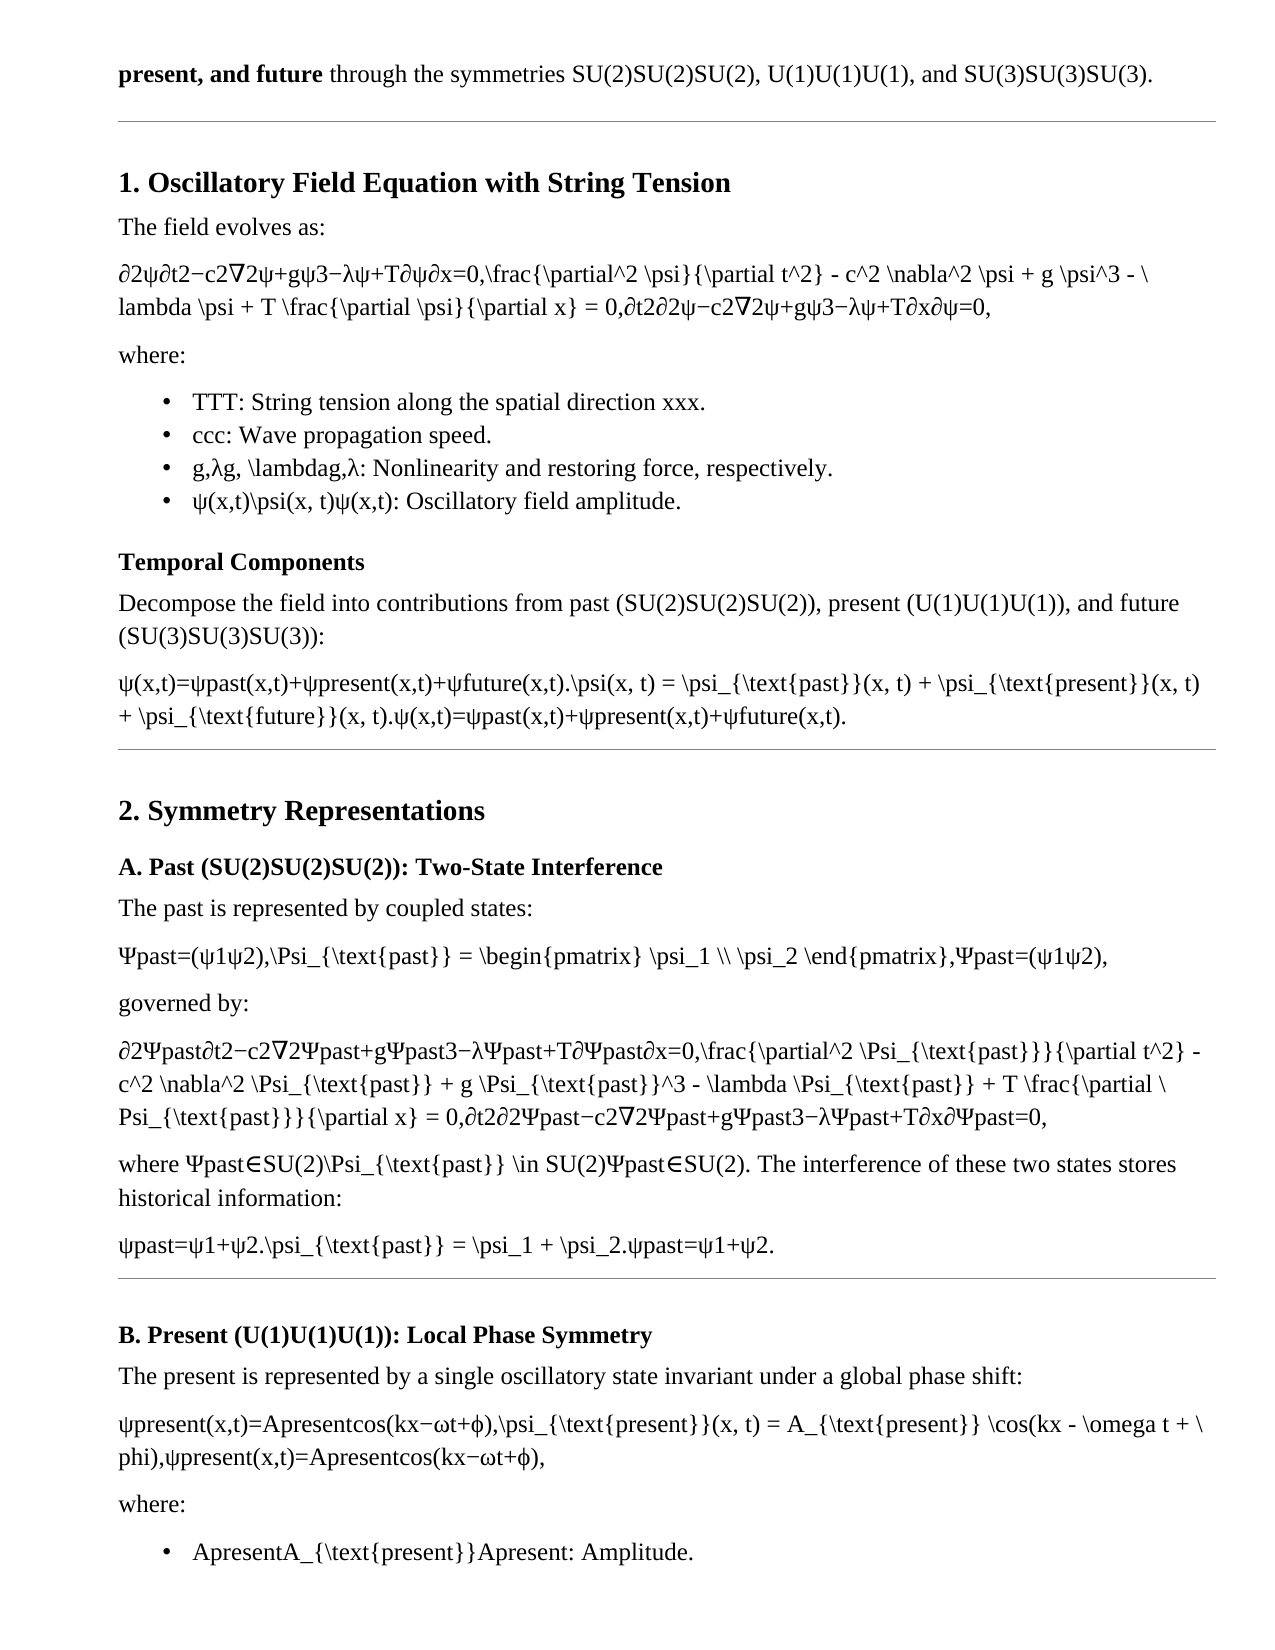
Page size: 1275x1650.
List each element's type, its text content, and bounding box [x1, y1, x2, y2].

text where Ψpast∈SU(2)\Psi_{\text{past}} \in SU(2)Ψpast​∈SU(2). The interference of these two states stores historical information: [118, 1149, 1216, 1211]
text Ψpast=(ψ1ψ2),\Psi_{\text{past}} = \begin{pmatrix} \psi_1 \\ \psi_2 \end{pmatrix},Ψpast​=(ψ1​ψ2​​), [118, 941, 1216, 969]
text ψpresent(x,t)=Apresentcos⁡(kx−ωt+ϕ),\psi_{\text{present}}(x, t) = A_{\text{present}} \cos(kx - \omega t + \phi),ψpresent​(x,t)=Apresent​cos(kx−ωt+ϕ), [118, 1409, 1216, 1471]
subtitle Temporal Components [118, 547, 1216, 575]
text where: [118, 340, 1216, 368]
list TTT: String tension along the spatial direction xxx. [162, 387, 1216, 416]
subtitle B. Present (U(1)U(1)U(1)): Local Phase Symmetry [118, 1320, 1216, 1349]
text ∂2Ψpast∂t2−c2∇2Ψpast+gΨpast3−λΨpast+T∂Ψpast∂x=0,\frac{\partial^2 \Psi_{\text{past}}}{\partial t^2} - c^2 \nabla^2 \Psi_{\text{past}} + g \Psi_{\text{past}}^3 - \lambda \Psi_{\text{past}} + T \frac{\partial \Psi_{\text{past}}}{\partial x} = 0,∂t2∂2Ψpast​​−c2∇2Ψpast​+gΨpast3​−λΨpast​+T∂x∂Ψpast​​=0, [118, 1036, 1216, 1131]
list g,λg, \lambdag,λ: Nonlinearity and restoring force, respectively. [162, 453, 1216, 482]
list ApresentA_{\text{present}}Apresent​: Amplitude. [162, 1537, 1216, 1566]
text present, and future through the symmetries SU(2)SU(2)SU(2), U(1)U(1)U(1), and SU(3)SU(3)SU(3). [118, 59, 1216, 88]
text The present is represented by a single oscillatory state invariant under a global phase shift: [118, 1361, 1216, 1390]
subtitle 2. Symmetry Representations [118, 793, 1216, 827]
subtitle 1. Oscillatory Field Equation with String Tension [118, 166, 1216, 199]
text The field evolves as: [118, 212, 1216, 240]
text ψpast=ψ1+ψ2.\psi_{\text{past}} = \psi_1 + \psi_2.ψpast​=ψ1​+ψ2​. [118, 1230, 1216, 1259]
text ψ(x,t)=ψpast(x,t)+ψpresent(x,t)+ψfuture(x,t).\psi(x, t) = \psi_{\text{past}}(x, t) + \psi_{\text{present}}(x, t) + \psi_{\text{future}}(x, t).ψ(x,t)=ψpast​(x,t)+ψpresent​(x,t)+ψfuture​(x,t). [118, 668, 1216, 730]
text where: [118, 1489, 1216, 1518]
text Decompose the field into contributions from past (SU(2)SU(2)SU(2)), present (U(1)U(1)U(1)), and future (SU(3)SU(3)SU(3)): [118, 588, 1216, 649]
list ψ(x,t)\psi(x, t)ψ(x,t): Oscillatory field amplitude. [162, 486, 1216, 515]
text The past is represented by coupled states: [118, 893, 1216, 922]
list ccc: Wave propagation speed. [162, 420, 1216, 449]
subtitle A. Past (SU(2)SU(2)SU(2)): Two-State Interference [118, 852, 1216, 881]
text ∂2ψ∂t2−c2∇2ψ+gψ3−λψ+T∂ψ∂x=0,\frac{\partial^2 \psi}{\partial t^2} - c^2 \nabla^2 \psi + g \psi^3 - \lambda \psi + T \frac{\partial \psi}{\partial x} = 0,∂t2∂2ψ​−c2∇2ψ+gψ3−λψ+T∂x∂ψ​=0, [118, 259, 1216, 321]
text governed by: [118, 988, 1216, 1017]
